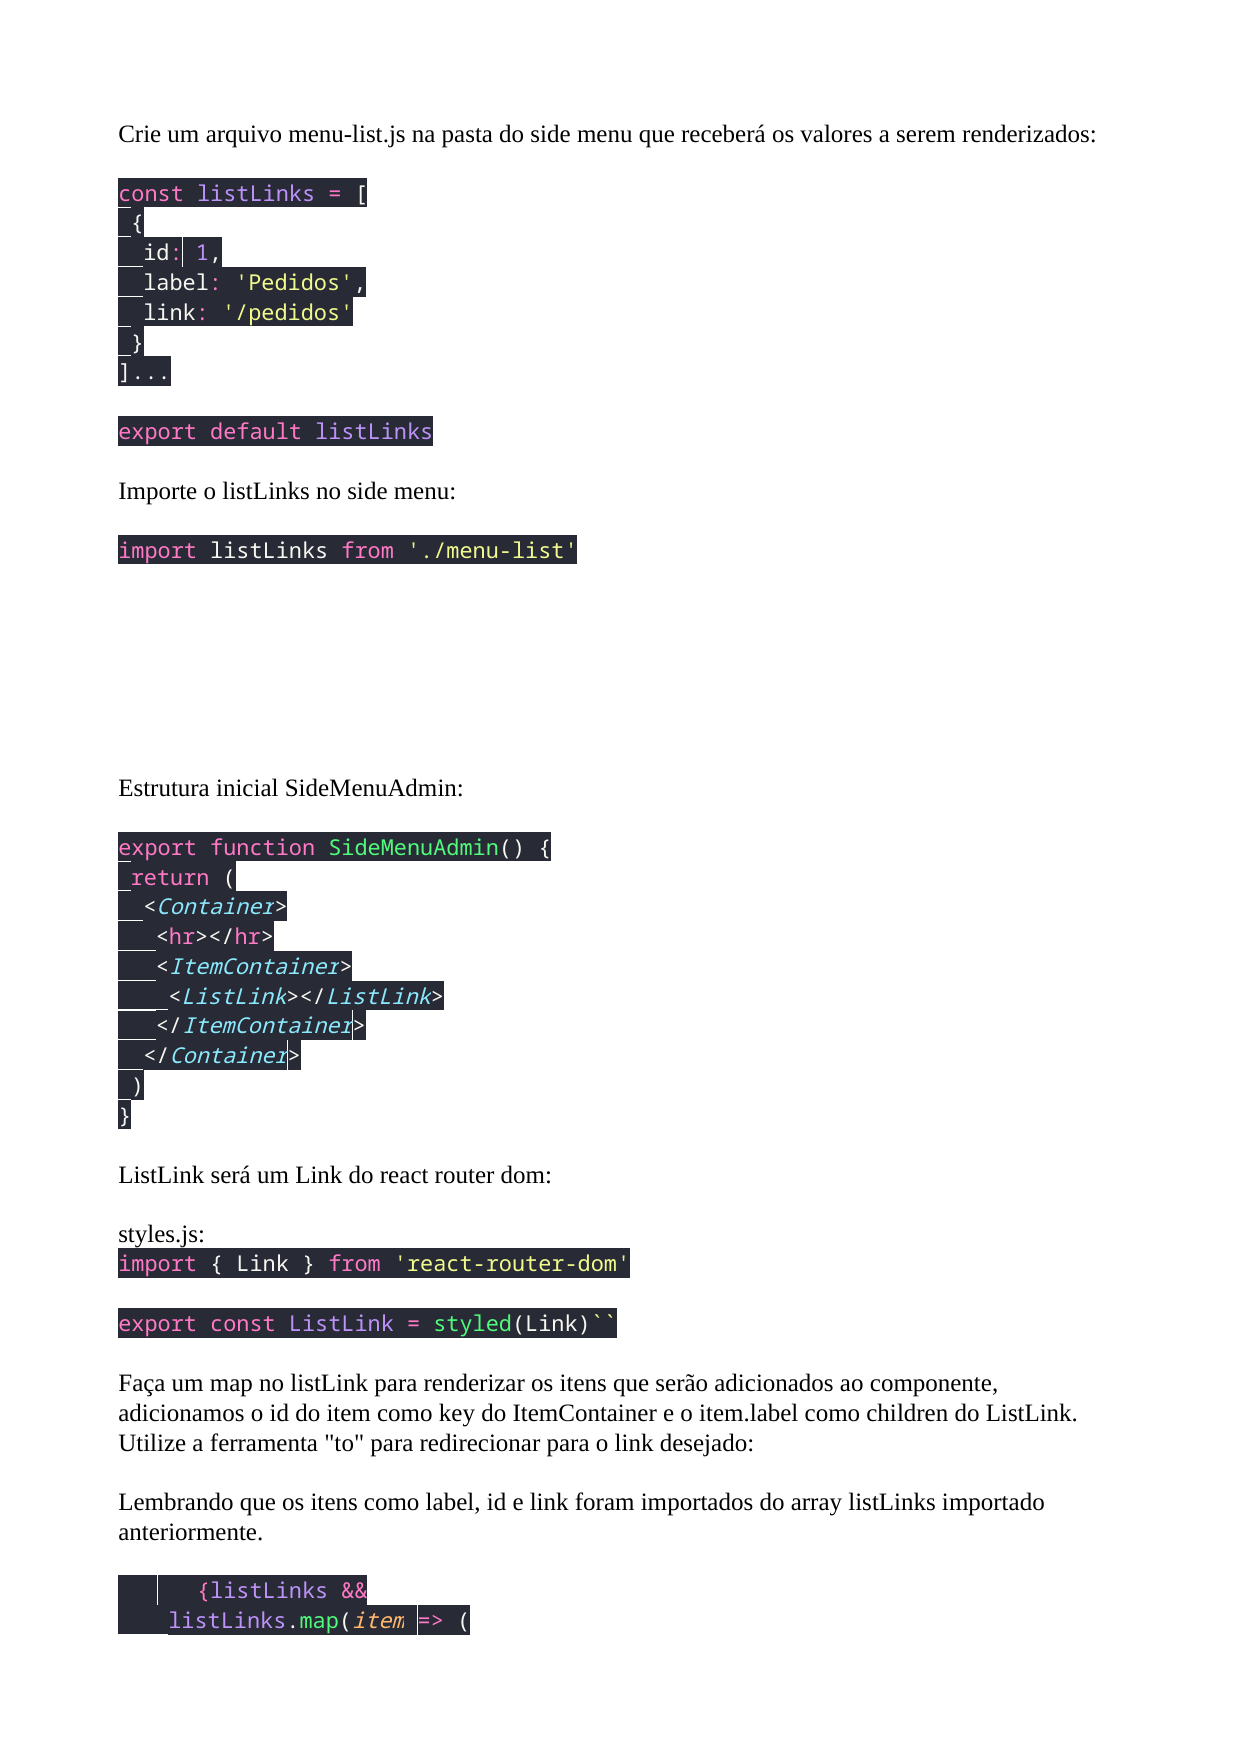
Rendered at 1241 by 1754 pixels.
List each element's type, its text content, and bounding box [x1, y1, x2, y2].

text const listLinks = [ [118, 177, 1122, 207]
text <ListLink></ListLink> [118, 981, 1122, 1010]
text listLinks.map(item => ( [118, 1605, 1122, 1635]
text export const ListLink = styled(Link)`` [118, 1308, 1122, 1338]
text import { Link } from 'react-router-dom' [118, 1248, 1122, 1278]
text styles.js: [118, 1219, 1122, 1248]
text } [118, 1100, 1122, 1129]
text </ItemContainer> [118, 1010, 1122, 1040]
text export default listLinks [118, 416, 1122, 446]
text <ItemContainer> [118, 951, 1122, 981]
text <hr></hr> [118, 921, 1122, 951]
text export function SideMenuAdmin() { [118, 832, 1122, 861]
text import listLinks from './menu-list' [118, 534, 1122, 564]
text Importe o listLinks no side menu: [118, 475, 1122, 505]
text Lembrando que os itens como label, id e link foram importados do array listLinks importado anteriormente. [118, 1486, 1122, 1546]
text id: 1, [118, 237, 1122, 267]
text </Container> [118, 1040, 1122, 1070]
text Estrutura inicial SideMenuAdmin: [118, 772, 1122, 802]
text <Container> [118, 891, 1122, 921]
text } [118, 326, 1122, 356]
text { [118, 207, 1122, 237]
text ) [118, 1070, 1122, 1100]
text return ( [118, 861, 1122, 891]
text Crie um arquivo menu-list.js na pasta do side menu que receberá os valores a serem renderizados: [118, 118, 1122, 148]
text ListLink será um Link do react router dom: [118, 1159, 1122, 1189]
text Faça um map no listLink para renderizar os itens que serão adicionados ao componente, adicionamos o id do item como key do ItemContainer e o item.label como children do ListLink. Utilize a ferramenta "to" para redirecionar para o link desejado: [118, 1367, 1122, 1457]
text ]... [118, 356, 1122, 386]
text label: 'Pedidos', [118, 267, 1122, 297]
text link: '/pedidos' [118, 297, 1122, 326]
text {listLinks && [118, 1575, 1122, 1605]
